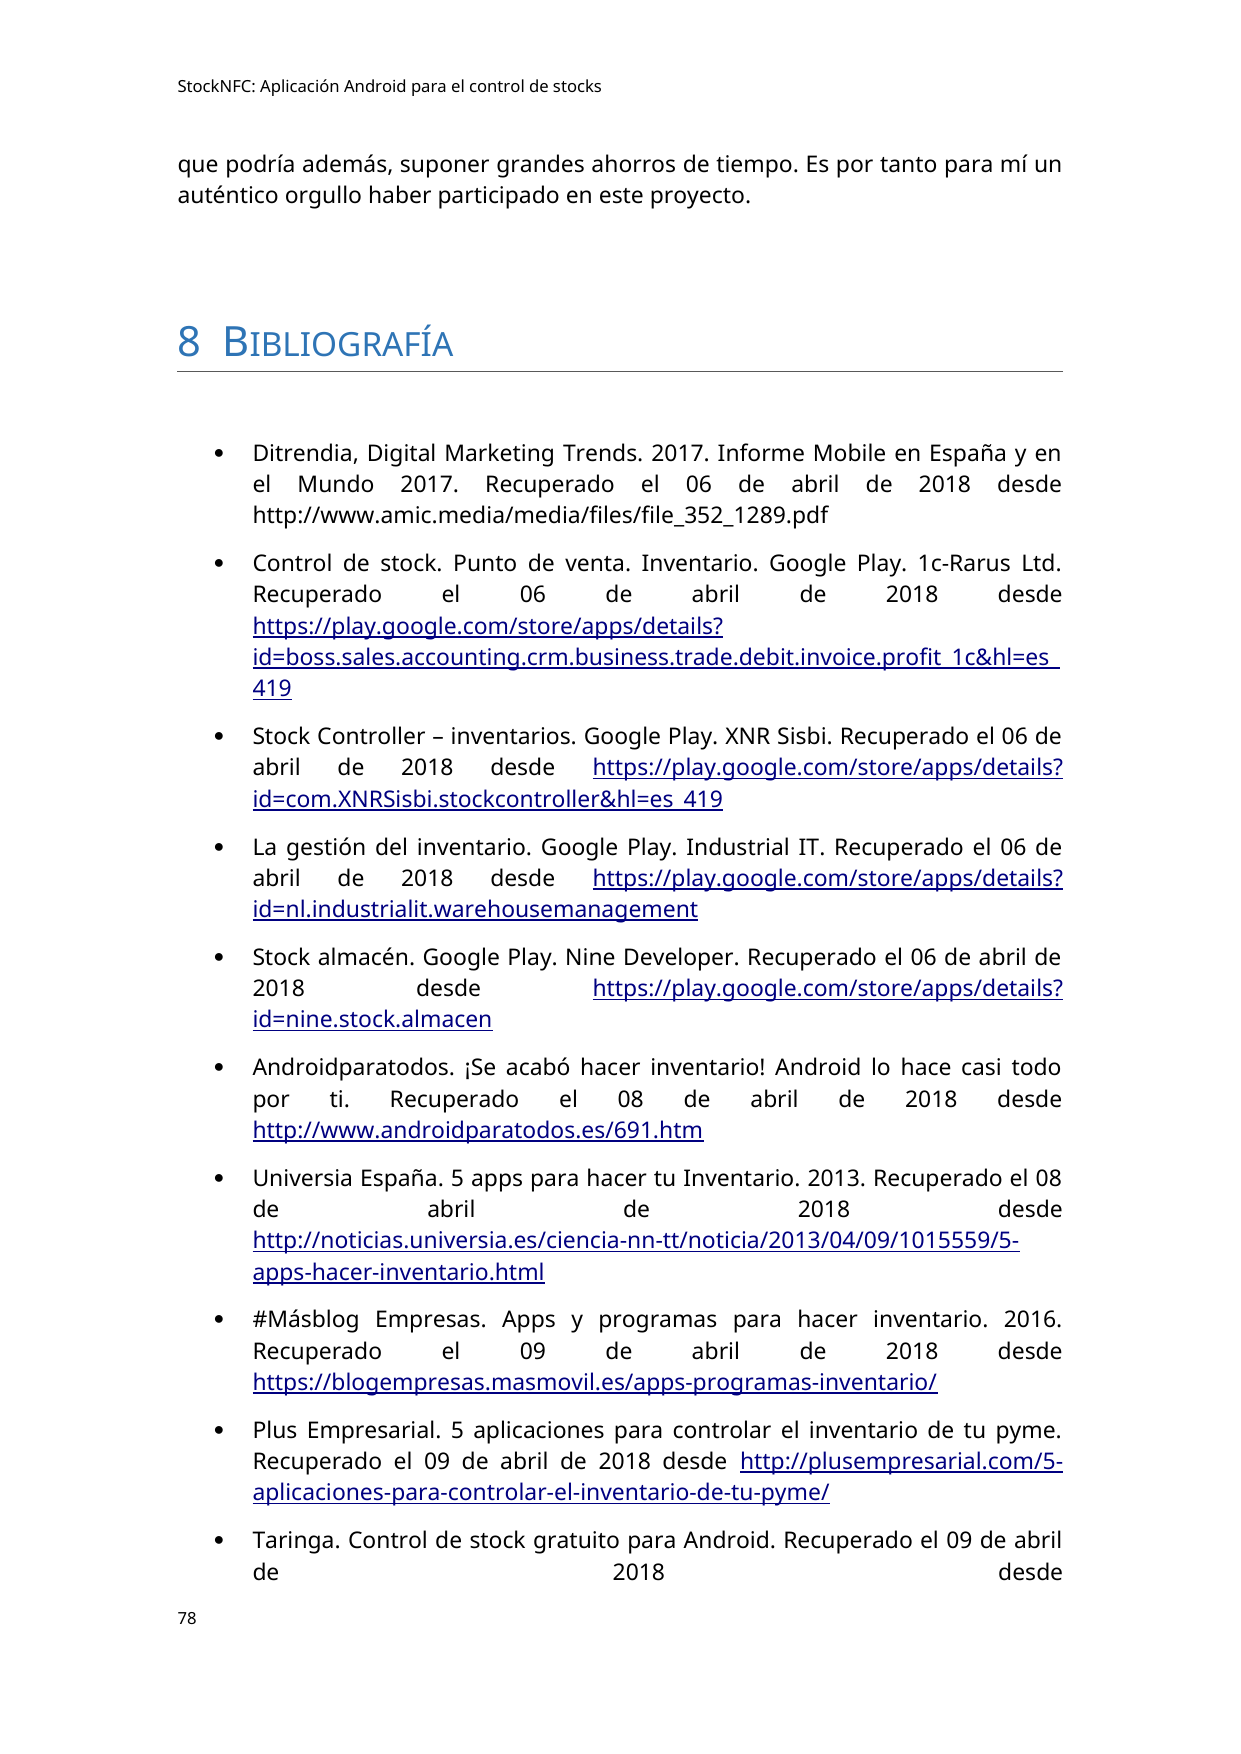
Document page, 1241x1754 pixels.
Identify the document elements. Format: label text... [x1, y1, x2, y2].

list Control de stock. Punto de venta. Inventario. Google Play. 1c-Rarus Ltd. Recuperado el 06 de abril de 2018 desde https://play.google.com/store/apps/details?id=boss.sales.accounting.crm.business.trade.debit.invoice.profit_1c&hl=es_419 [215, 547, 1063, 703]
list Stock Controller – inventarios. Google Play. XNR Sisbi. Recuperado el 06 de abril de 2018 desde https://play.google.com/store/apps/details?id=com.XNRSisbi.stockcontroller&hl=es_419 [215, 720, 1063, 814]
subtitle Bibliografía [177, 312, 1063, 371]
list Stock almacén. Google Play. Nine Developer. Recuperado el 06 de abril de 2018 desde https://play.google.com/store/apps/details?id=nine.stock.almacen [215, 941, 1063, 1035]
list #Másblog Empresas. Apps y programas para hacer inventario. 2016. Recuperado el 09 de abril de 2018 desde https://blogempresas.masmovil.es/apps-programas-inventario/ [215, 1303, 1063, 1397]
text que podría además, suponer grandes ahorros de tiempo. Es por tanto para mí un auténtico orgullo haber participado en este proyecto. [177, 148, 1063, 210]
list Androidparatodos. ¡Se acabó hacer inventario! Android lo hace casi todo por ti. Recuperado el 08 de abril de 2018 desde http://www.androidparatodos.es/691.htm [215, 1051, 1063, 1145]
list Universia España. 5 apps para hacer tu Inventario. 2013. Recuperado el 08 de abril de 2018 desde http://noticias.universia.es/ciencia-nn-tt/noticia/2013/04/09/1015559/5-apps-hacer-inventario.html [215, 1162, 1063, 1287]
list Plus Empresarial. 5 aplicaciones para controlar el inventario de tu pyme. Recuperado el 09 de abril de 2018 desde http://plusempresarial.com/5-aplicaciones-para-controlar-el-inventario-de-tu-pyme/ [215, 1414, 1063, 1508]
list La gestión del inventario. Google Play. Industrial IT. Recuperado el 06 de abril de 2018 desde https://play.google.com/store/apps/details?id=nl.industrialit.warehousemanagement [215, 831, 1063, 924]
list Ditrendia, Digital Marketing Trends. 2017. Informe Mobile en España y en el Mundo 2017. Recuperado el 06 de abril de 2018 desde http://www.amic.media/media/files/file_352_1289.pdf [215, 437, 1063, 531]
list Taringa. Control de stock gratuito para Android. Recuperado el 09 de abril de 2018 desde [215, 1524, 1063, 1587]
